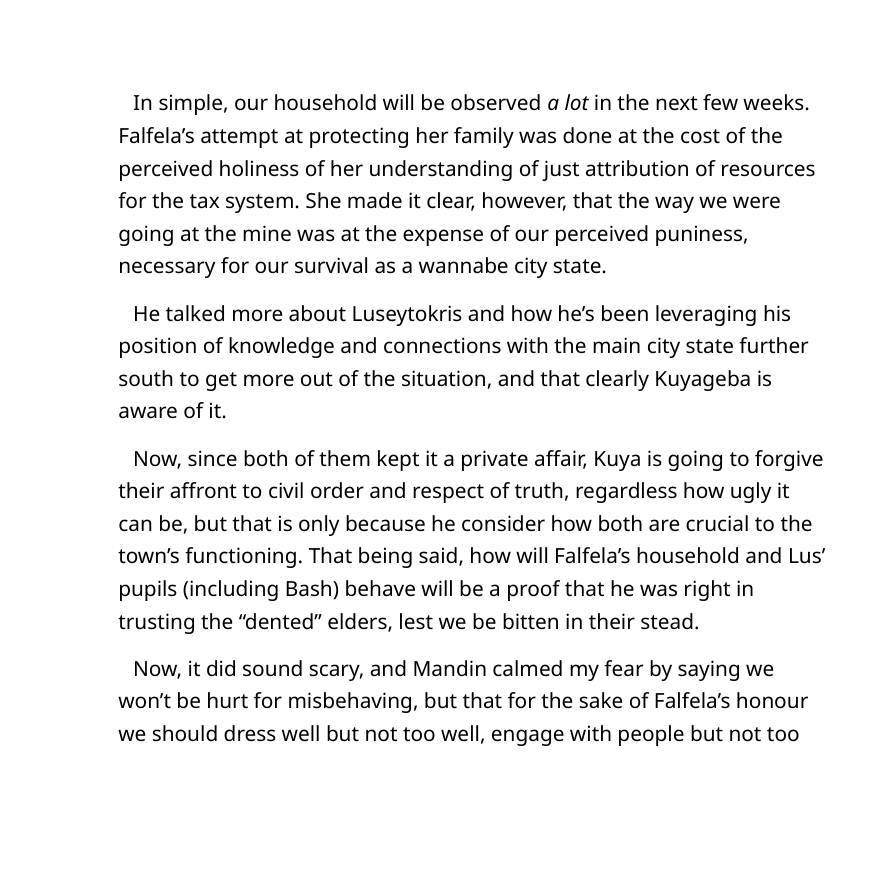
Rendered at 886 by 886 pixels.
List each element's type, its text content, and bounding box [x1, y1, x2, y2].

text In simple, our household will be observed a lot in the next few weeks. Falfela’s attempt at protecting her family was done at the cost of the perceived holiness of her understanding of just attribution of resources for the tax system. She made it clear, however, that the way we were going at the mine was at the expense of our perceived puniness, necessary for our survival as a wannabe city state. [118, 88, 827, 280]
text He talked more about Luseytokris and how he’s been leveraging his position of knowledge and connections with the main city state further south to get more out of the situation, and that clearly Kuyageba is aware of it. [118, 299, 827, 425]
text Now, since both of them kept it a private affair, Kuya is going to forgive their affront to civil order and respect of truth, regardless how ugly it can be, but that is only because he consider how both are crucial to the town’s functioning. That being said, how will Falfela’s household and Lus’ pupils (including Bash) behave will be a proof that he was right in trusting the “dented” elders, lest we be bitten in their stead. [118, 444, 827, 635]
text Now, it did sound scary, and Mandin calmed my fear by saying we won’t be hurt for misbehaving, but that for the sake of Falfela’s honour we should dress well but not too well, engage with people but not too [118, 654, 827, 748]
